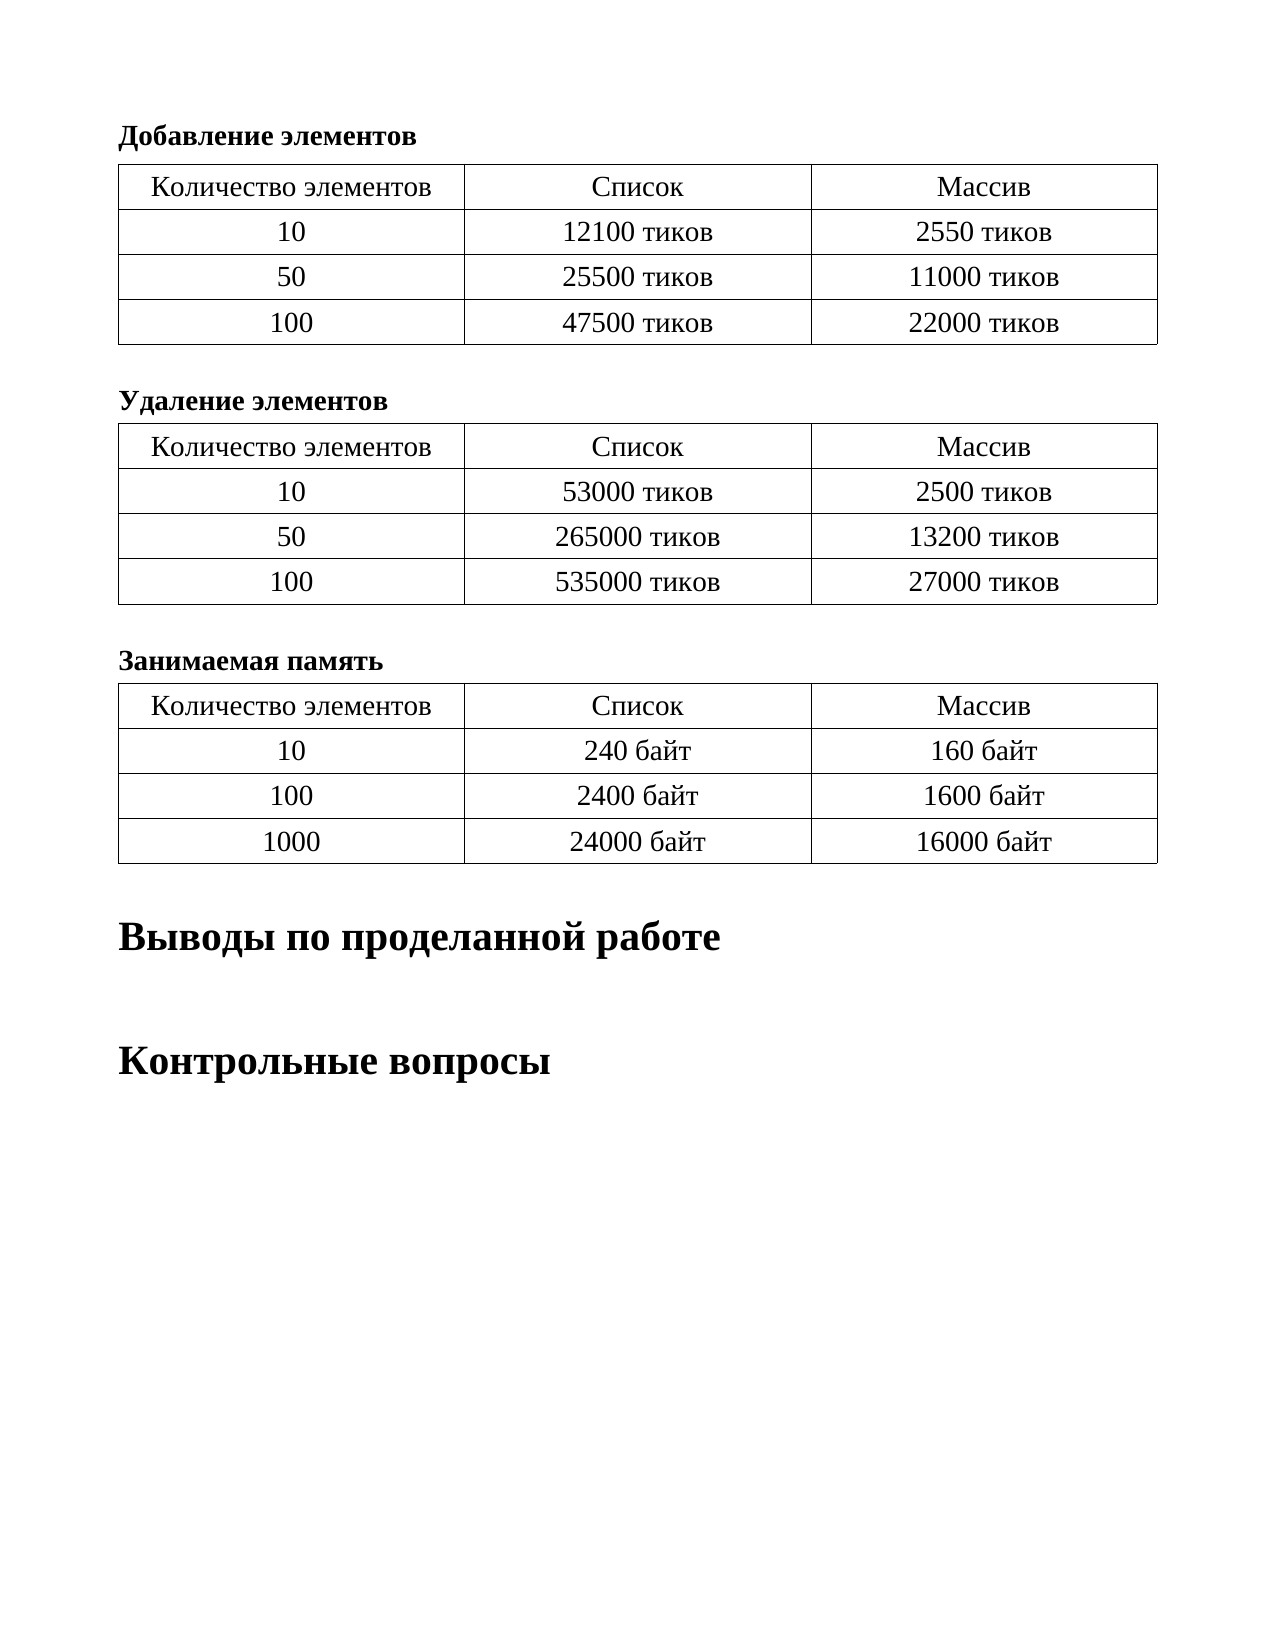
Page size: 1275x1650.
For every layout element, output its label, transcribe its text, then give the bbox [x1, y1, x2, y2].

table_cell 13200 тиков [812, 514, 1157, 558]
table_cell 27000 тиков [812, 559, 1157, 603]
text Добавление элементов [118, 118, 1157, 152]
table_header Количество элементов [119, 684, 464, 728]
text Удаление элементов [118, 383, 1157, 417]
table_cell 25500 тиков [465, 255, 811, 299]
table_header Список [465, 684, 811, 728]
table_header Количество элементов [119, 165, 464, 209]
table_cell 265000 тиков [465, 514, 811, 558]
table_cell 47500 тиков [465, 300, 811, 344]
table_cell 535000 тиков [465, 559, 811, 603]
table_header Массив [812, 165, 1157, 209]
table_header Список [465, 165, 811, 209]
table_cell 100 [119, 300, 464, 344]
table_cell 24000 байт [465, 819, 811, 863]
table_cell 100 [119, 559, 464, 603]
table_cell 11000 тиков [812, 255, 1157, 299]
table_header Массив [812, 424, 1157, 468]
table_cell 100 [119, 774, 464, 818]
table_cell 10 [119, 210, 464, 254]
table_cell 2500 тиков [812, 469, 1157, 513]
table_cell 50 [119, 255, 464, 299]
table_cell 16000 байт [812, 819, 1157, 863]
table_header Список [465, 424, 811, 468]
table_cell 1000 [119, 819, 464, 863]
table_header Количество элементов [119, 424, 464, 468]
table_cell 160 байт [812, 729, 1157, 773]
table_cell 10 [119, 729, 464, 773]
table_cell 2400 байт [465, 774, 811, 818]
table_cell 10 [119, 469, 464, 513]
table_cell 50 [119, 514, 464, 558]
table_header Массив [812, 684, 1157, 728]
table_cell 12100 тиков [465, 210, 811, 254]
text Выводы по проделанной работе [118, 911, 1157, 959]
table_cell 1600 байт [812, 774, 1157, 818]
text Контрольные вопросы [118, 1036, 1157, 1083]
table_cell 240 байт [465, 729, 811, 773]
table_cell 22000 тиков [812, 300, 1157, 344]
table_cell 53000 тиков [465, 469, 811, 513]
table_cell 2550 тиков [812, 210, 1157, 254]
text Занимаемая память [118, 643, 1157, 677]
